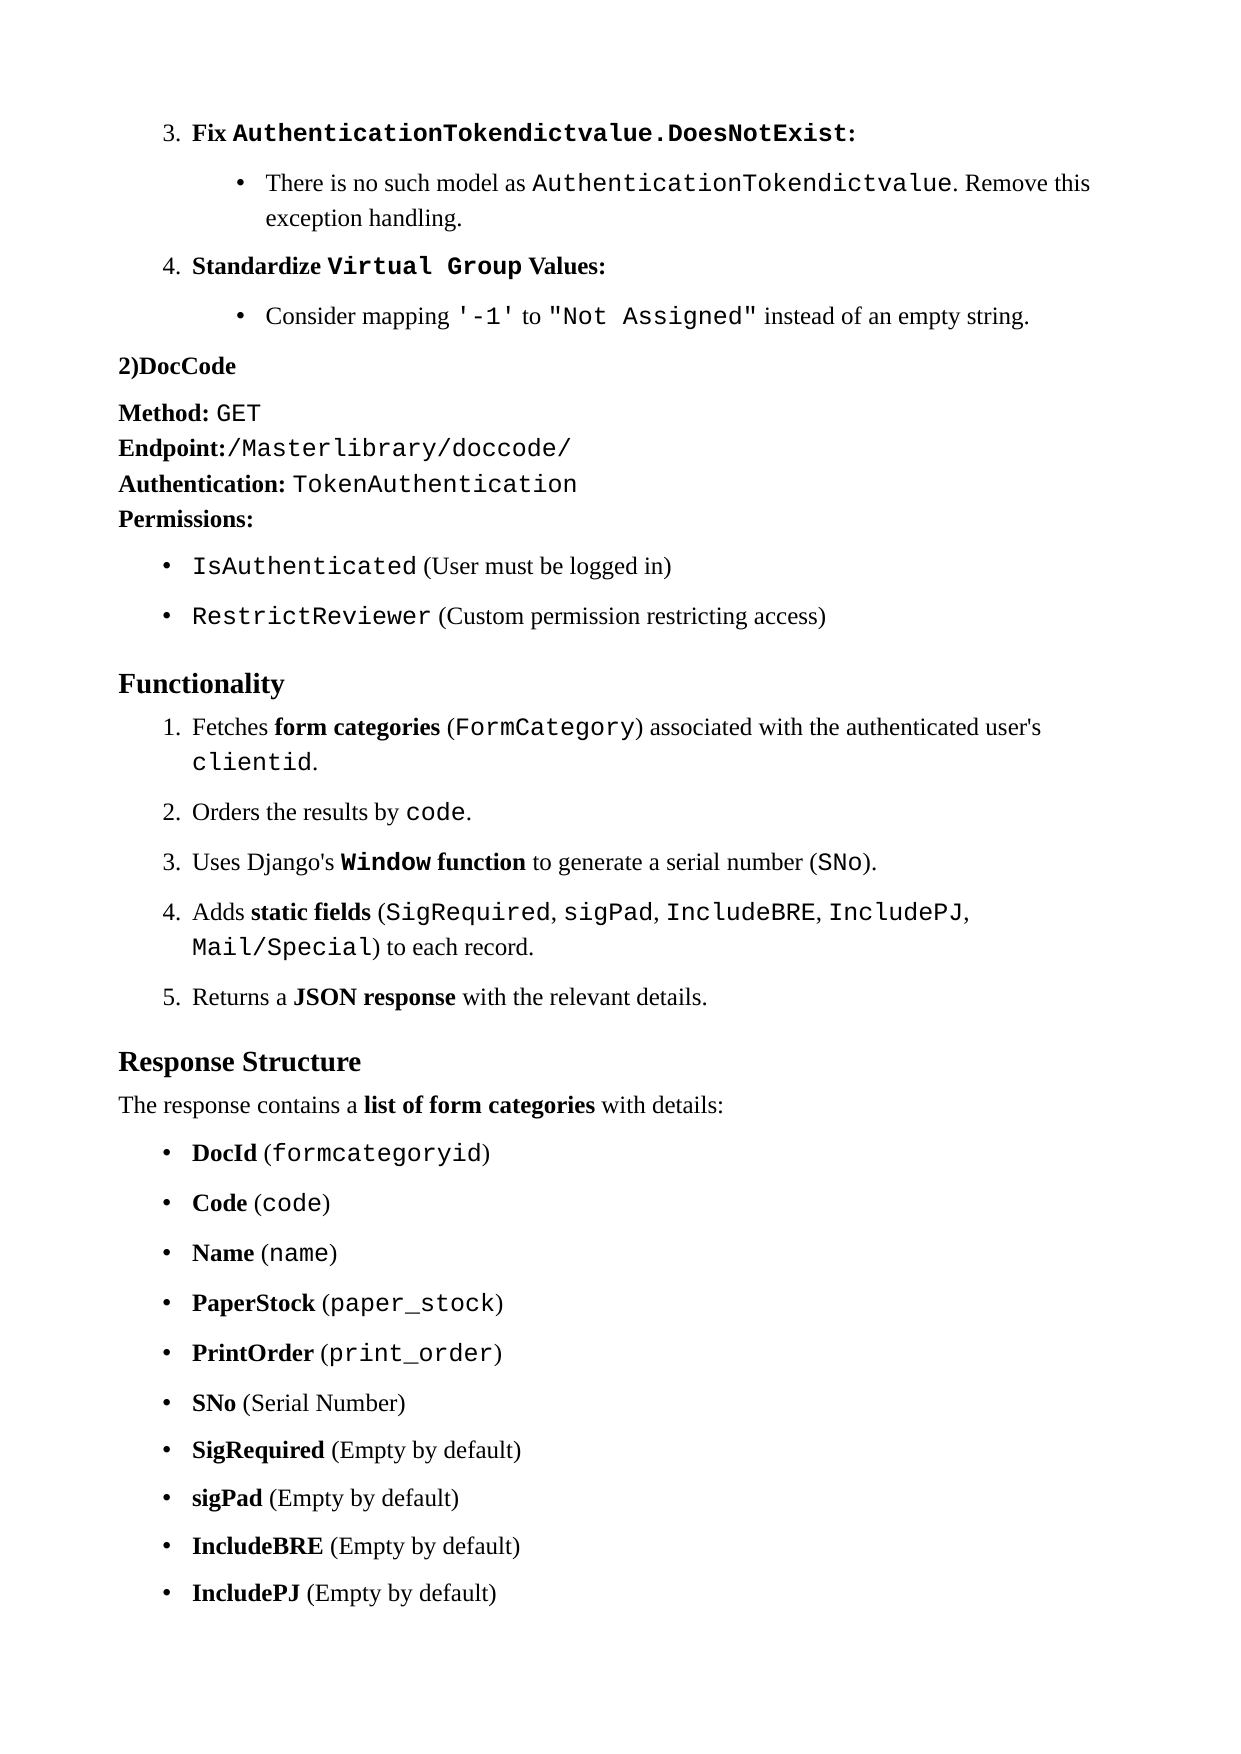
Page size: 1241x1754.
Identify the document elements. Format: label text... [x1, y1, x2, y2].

list Name (name) [162, 1238, 1122, 1269]
list Code (code) [162, 1188, 1122, 1219]
list IncludePJ (Empty by default) [162, 1578, 1122, 1607]
list Consider mapping '-1' to "Not Assigned" instead of an empty string. [236, 301, 1122, 332]
text Method: GET Endpoint:/Masterlibrary/doccode/ Authentication: TokenAuthentication Permissions: [118, 398, 1122, 532]
list SNo (Serial Number) [162, 1388, 1122, 1417]
list RestrictReviewer (Custom permission restricting access) [162, 601, 1122, 632]
list PrintOrder (print_order) [162, 1338, 1122, 1369]
list Standardize Virtual Group Values: [162, 251, 1122, 282]
list IsAuthenticated (User must be logged in) [162, 551, 1122, 582]
list Fix AuthenticationTokendictvalue.DoesNotExist: [162, 118, 1122, 149]
list Fetches form categories (FormCategory) associated with the authenticated user's clientid. [162, 712, 1122, 778]
list PaperStock (paper_stock) [162, 1288, 1122, 1319]
text 2)DocCode [118, 351, 1122, 379]
list DocId (formcategoryid) [162, 1138, 1122, 1169]
text The response contains a list of form categories with details: [118, 1090, 1122, 1119]
list IncludeBRE (Empty by default) [162, 1531, 1122, 1559]
list Uses Django's Window function to generate a serial number (SNo). [162, 847, 1122, 878]
list Returns a JSON response with the relevant details. [162, 982, 1122, 1011]
list sigPad (Empty by default) [162, 1483, 1122, 1512]
list Adds static fields (SigRequired, sigPad, IncludeBRE, IncludePJ, Mail/Special) to each record. [162, 897, 1122, 963]
subtitle Response Structure [118, 1044, 1122, 1078]
list SigRequired (Empty by default) [162, 1436, 1122, 1464]
list Orders the results by code. [162, 797, 1122, 828]
subtitle Functionality [118, 666, 1122, 699]
list There is no such model as AuthenticationTokendictvalue. Remove this exception handling. [236, 168, 1122, 232]
